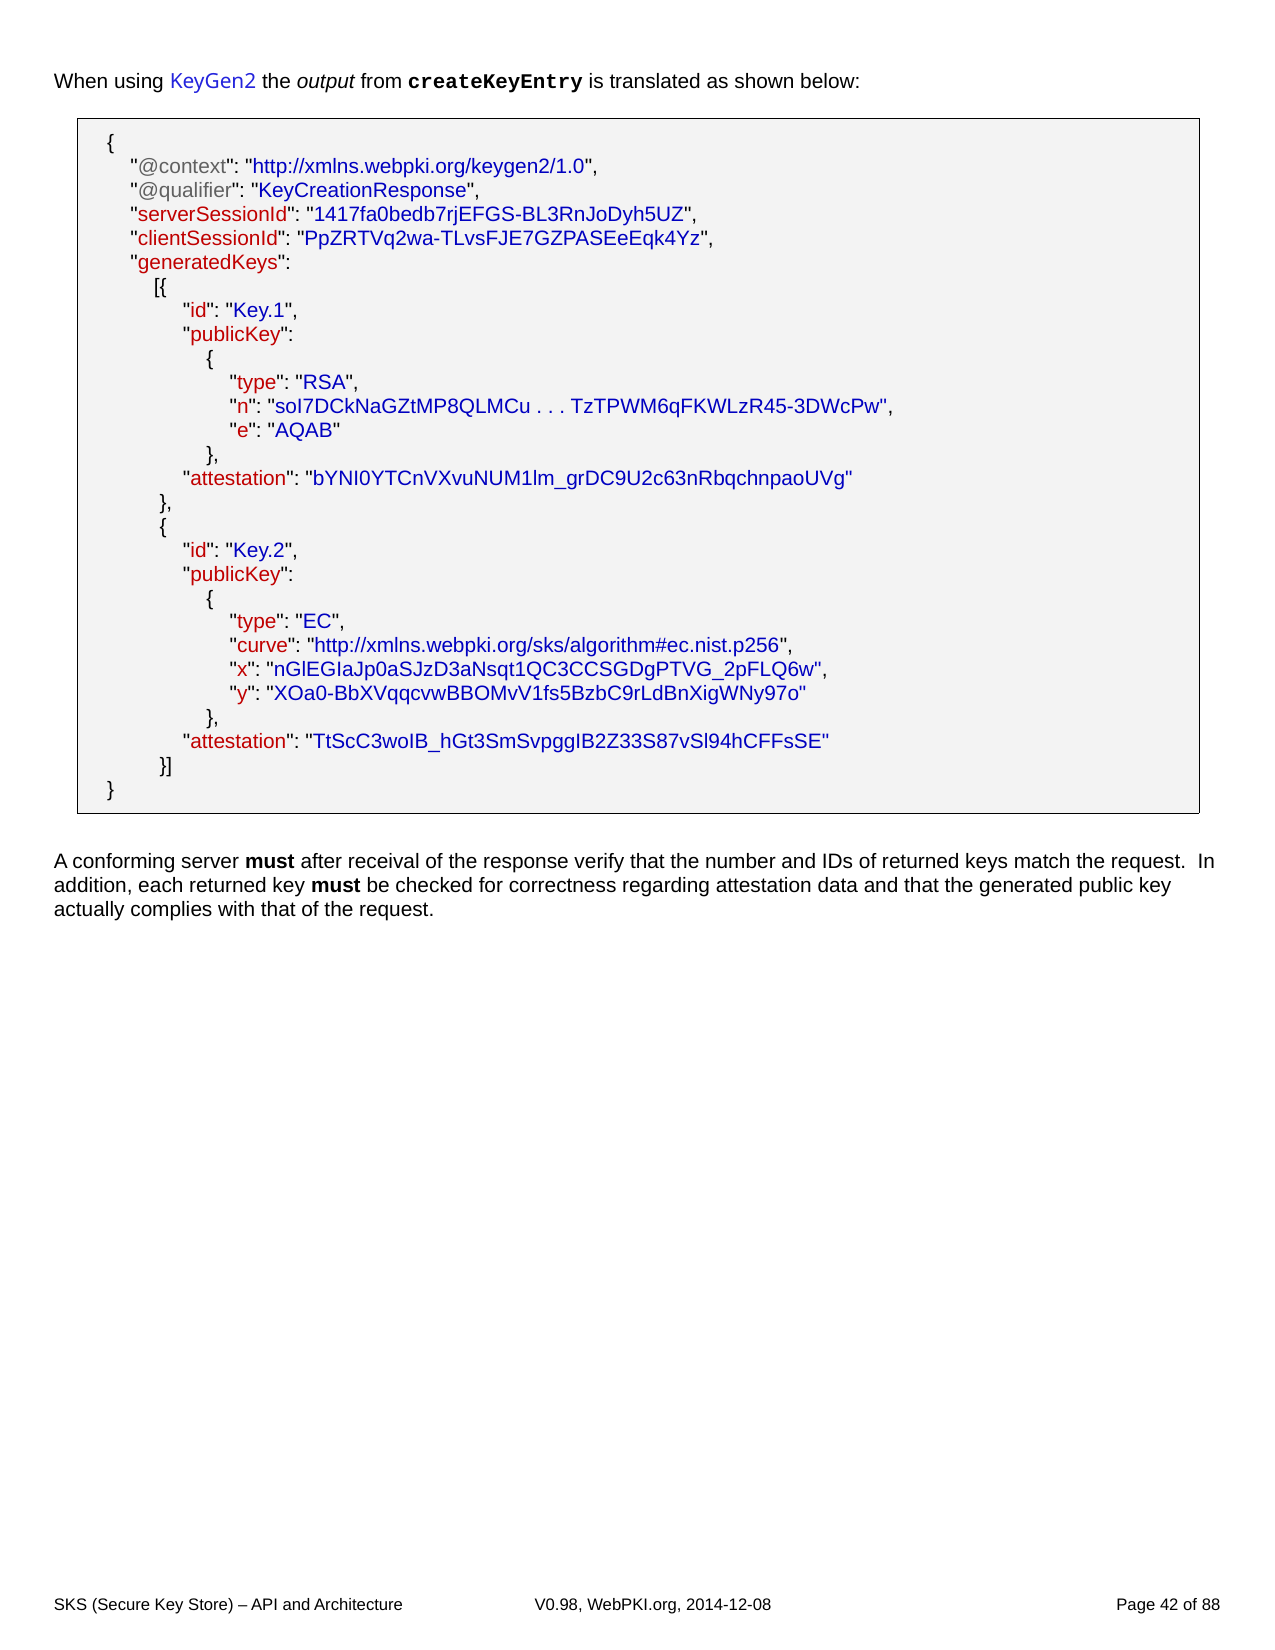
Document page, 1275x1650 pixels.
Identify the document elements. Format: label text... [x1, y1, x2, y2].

text A conforming server must after receival of the response verify that the number and IDs of returned keys match the request. In addition, each returned key must be checked for correctness regarding attestation data and that the generated public key actually complies with that of the request. [54, 848, 1221, 920]
table_header { "@context": "http://xmlns.webpki.org/keygen2/1.0", "@qualifier": "KeyCreationResponse", "serverSessionId": "1417fa0bedb7rjEFGS-BL3RnJoDyh5UZ", "clientSessionId": "PpZRTVq2wa-TLvsFJE7GZPASEeEqk4Yz", "generatedKeys": [{ "id": "Key.1", "publicKey": { "type": "RSA", "n": "soI7DCkNaGZtMP8QLMCu . . . TzTPWM6qFKWLzR45-3DWcPw", "e": "AQAB" }, "attestation": "bYNI0YTCnVXvuNUM1lm_grDC9U2c63nRbqchnpaoUVg" }, { "id": "Key.2", "publicKey": { "type": "EC", "curve": "http://xmlns.webpki.org/sks/algorithm#ec.nist.p256", "x": "nGlEGIaJp0aSJzD3aNsqt1QC3CCSGDgPTVG_2pFLQ6w", "y": "XOa0-BbXVqqcvwBBOMvV1fs5BzbC9rLdBnXigWNy97o" }, "attestation": "TtScC3woIB_hGt3SmSvpggIB2Z33S87vSl94hCFFsSE" }] } [78, 119, 1199, 813]
text When using KeyGen2 the output from createKeyEntry is translated as shown below: [54, 66, 1221, 118]
